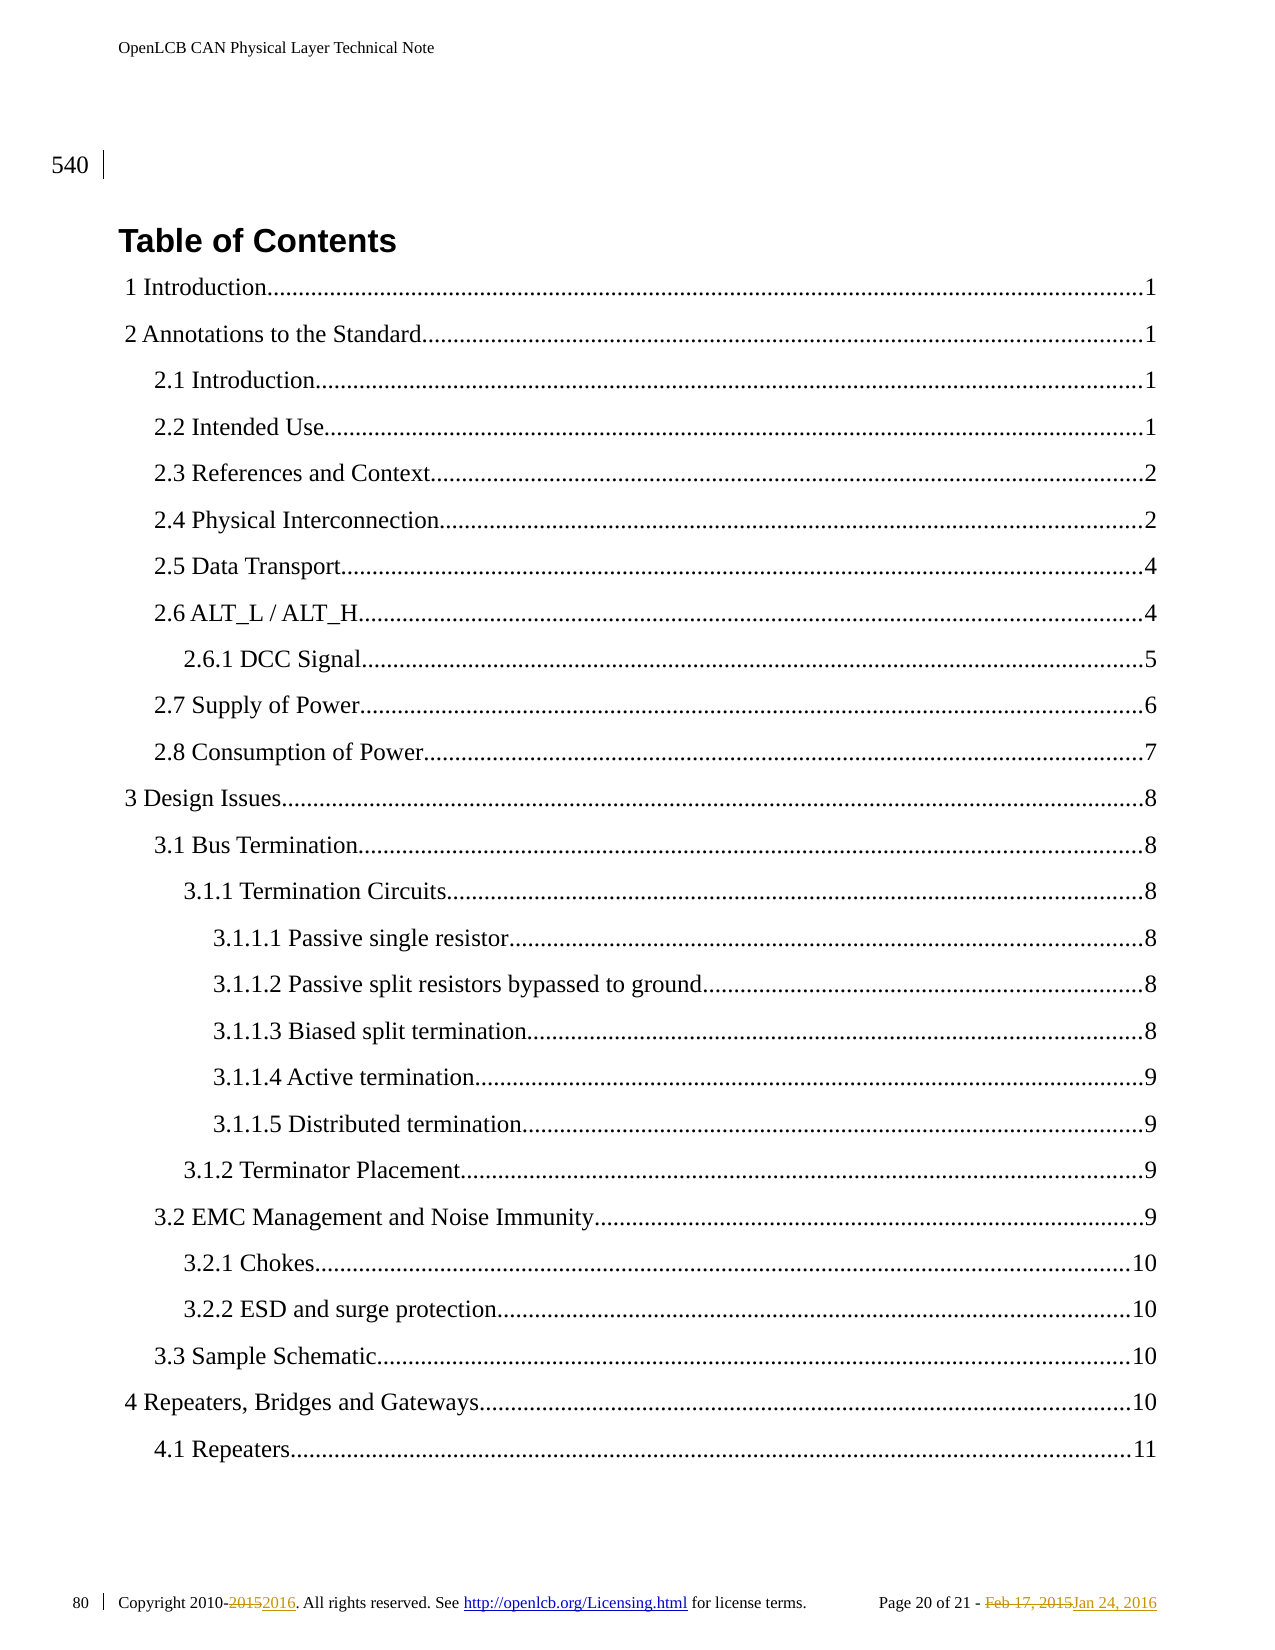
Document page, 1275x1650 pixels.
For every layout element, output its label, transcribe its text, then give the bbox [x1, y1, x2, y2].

text 3 Design Issues 8 [118, 783, 1157, 812]
text 3.1.1.5 Distributed termination 9 [207, 1109, 1157, 1137]
text 3.1.1 Termination Circuits 8 [177, 876, 1157, 905]
text 3.1 Bus Termination 8 [148, 830, 1157, 859]
text 3.1.2 Terminator Placement 9 [177, 1155, 1157, 1184]
text 3.1.1.4 Active termination 9 [207, 1062, 1157, 1091]
text 4 Repeaters, Bridges and Gateways 10 [118, 1387, 1157, 1416]
subtitle Table of Contents [118, 221, 1157, 260]
text 3.1.1.3 Biased split termination 8 [207, 1016, 1157, 1044]
text 2.6 ALT_L / ALT_H 4 [148, 598, 1157, 626]
text 2.5 Data Transport 4 [148, 551, 1157, 580]
text 3.1.1.2 Passive split resistors bypassed to ground 8 [207, 969, 1157, 998]
text 2.4 Physical Interconnection 2 [148, 505, 1157, 533]
text 2.7 Supply of Power 6 [148, 691, 1157, 719]
text 2.6.1 DCC Signal 5 [177, 644, 1157, 673]
text 3.2.1 Chokes 10 [177, 1248, 1157, 1277]
text 2.8 Consumption of Power 7 [148, 737, 1157, 766]
text 4.1 Repeaters 11 [148, 1434, 1157, 1463]
text 3.3 Sample Schematic 10 [148, 1341, 1157, 1370]
text 3.2 EMC Management and Noise Immunity 9 [148, 1202, 1157, 1230]
text 2.2 Intended Use 1 [148, 412, 1157, 441]
text 3.1.1.1 Passive single resistor 8 [207, 923, 1157, 952]
text 2 Annotations to the Standard 1 [118, 319, 1157, 348]
text 2.3 References and Context 2 [148, 458, 1157, 487]
text 3.2.2 ESD and surge protection 10 [177, 1294, 1157, 1323]
text 2.1 Introduction 1 [148, 365, 1157, 394]
text 1 Introduction 1 [118, 272, 1157, 301]
